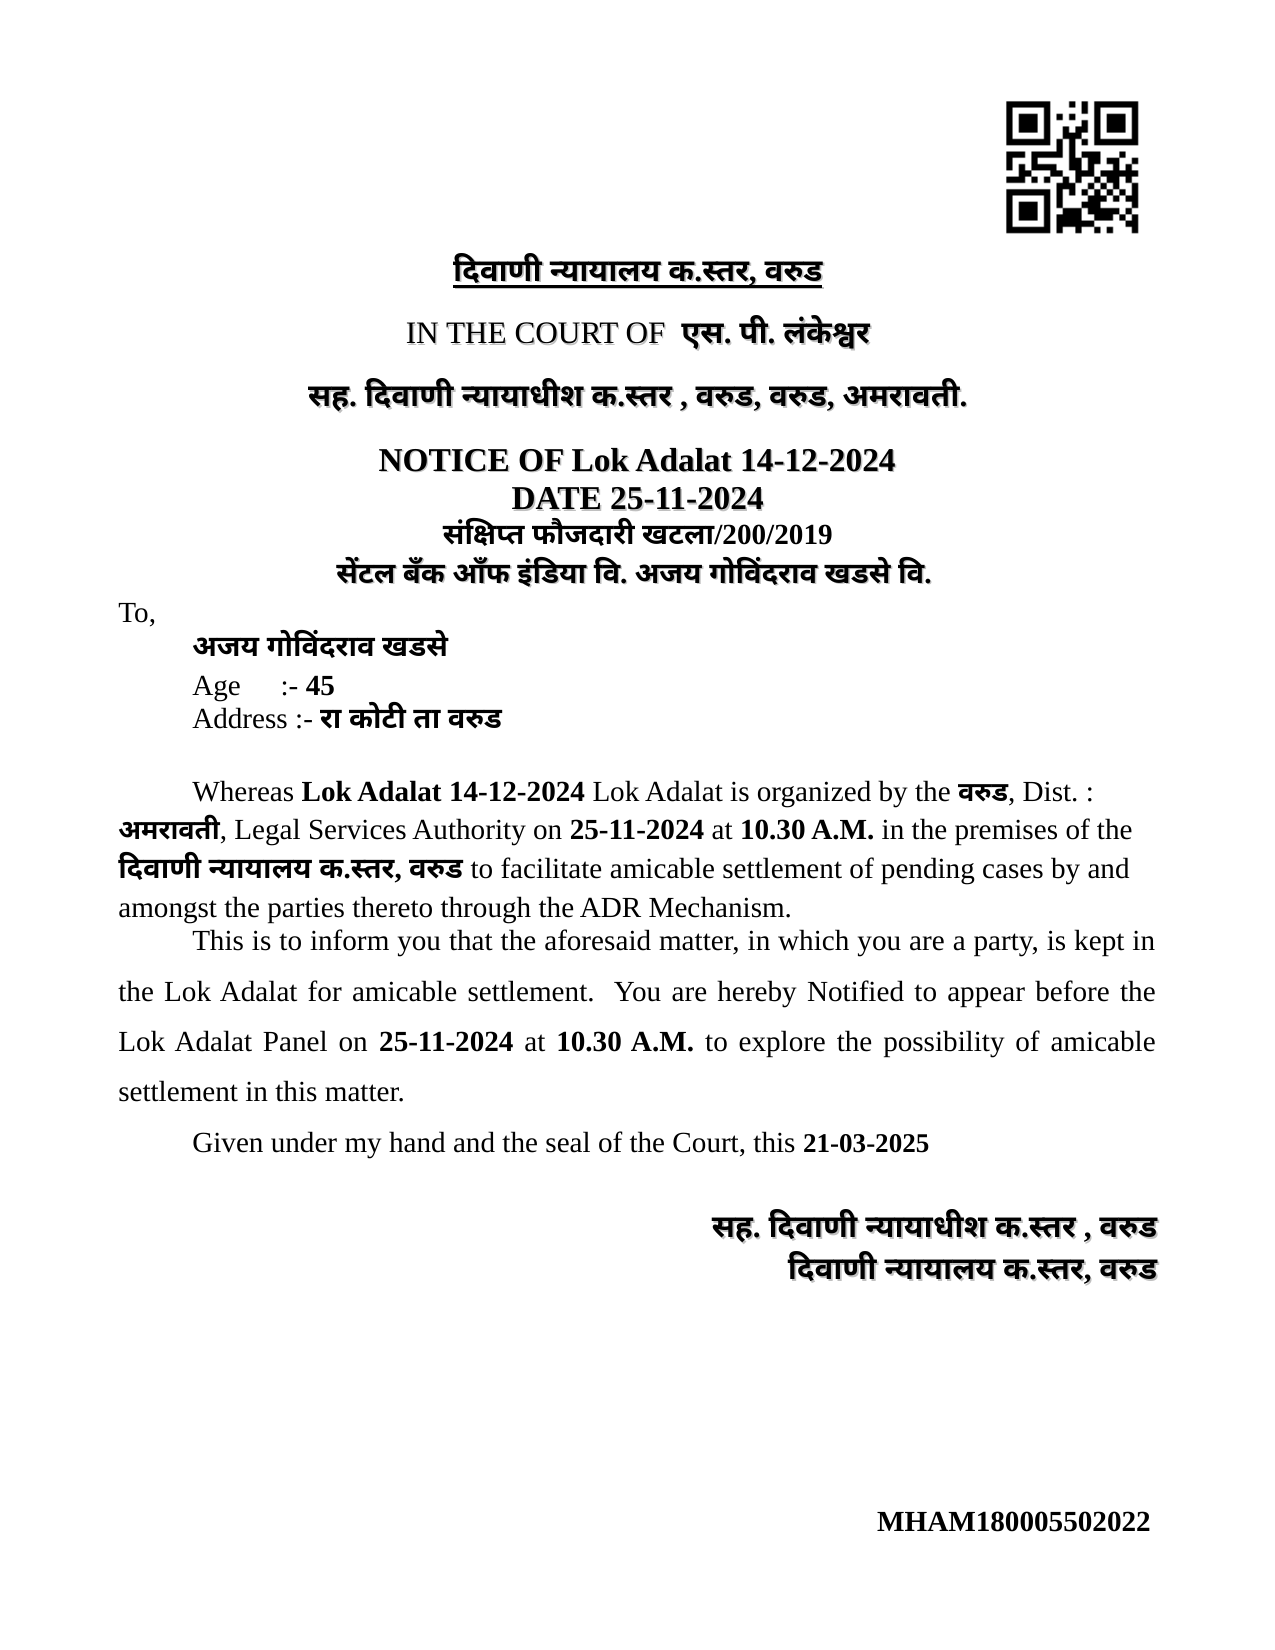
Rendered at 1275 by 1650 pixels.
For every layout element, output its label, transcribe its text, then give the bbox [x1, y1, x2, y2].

text सेंटल बॅंक ऑंफ इंडिया वि. अजय गोविंदराव खडसे वि. [118, 556, 1157, 595]
text Age :- 45 [118, 668, 1157, 701]
text To, [118, 595, 1157, 629]
text सह. दिवाणी न्यायाधीश क.स्तर , वरुड [118, 1209, 1157, 1251]
text दिवाणी न्यायालय क.स्तर, वरुड [118, 252, 1157, 294]
text Address :- रा कोटी ता वरुड [118, 701, 1157, 741]
text IN THE COURT OF एस. पी. लंकेश्वर [118, 314, 1157, 356]
picture [994, 89, 1151, 246]
text Whereas Lok Adalat 14-12-2024 Lok Adalat is organized by the वरुड, Dist. : अमरावती, Legal Services Authority on 25-11-2024 at 10.30 A.M. in the premises of the दिवाणी न्यायालय क.स्तर, वरुड to facilitate amicable settlement of pending cases by and amongst the parties thereto through the ADR Mechanism. [118, 774, 1157, 923]
text DATE 25-11-2024 [118, 478, 1157, 517]
text This is to inform you that the aforesaid matter, in which you are a party, is kept in the Lok Adalat for amicable settlement. You are hereby Notified to appear before the Lok Adalat Panel on 25-11-2024 at 10.30 A.M. to explore the possibility of amicable settlement in this matter. [118, 923, 1157, 1108]
text NOTICE OF Lok Adalat 14-12-2024 [118, 440, 1157, 478]
table_cell [864, 85, 1156, 252]
text सह. दिवाणी न्यायाधीश क.स्तर , वरुड, वरुड, अमरावती. [118, 377, 1157, 419]
text दिवाणी न्यायालय क.स्तर, वरुड [118, 1251, 1157, 1292]
table_header MHAM180005502022 [864, 1499, 1156, 1543]
text अजय गोविंदराव खडसे [118, 629, 1157, 668]
text Given under my hand and the seal of the Court, this 21-03-2025 [118, 1125, 1157, 1158]
text संक्षिप्त फौजदारी खटला/200/2019 [118, 517, 1157, 556]
